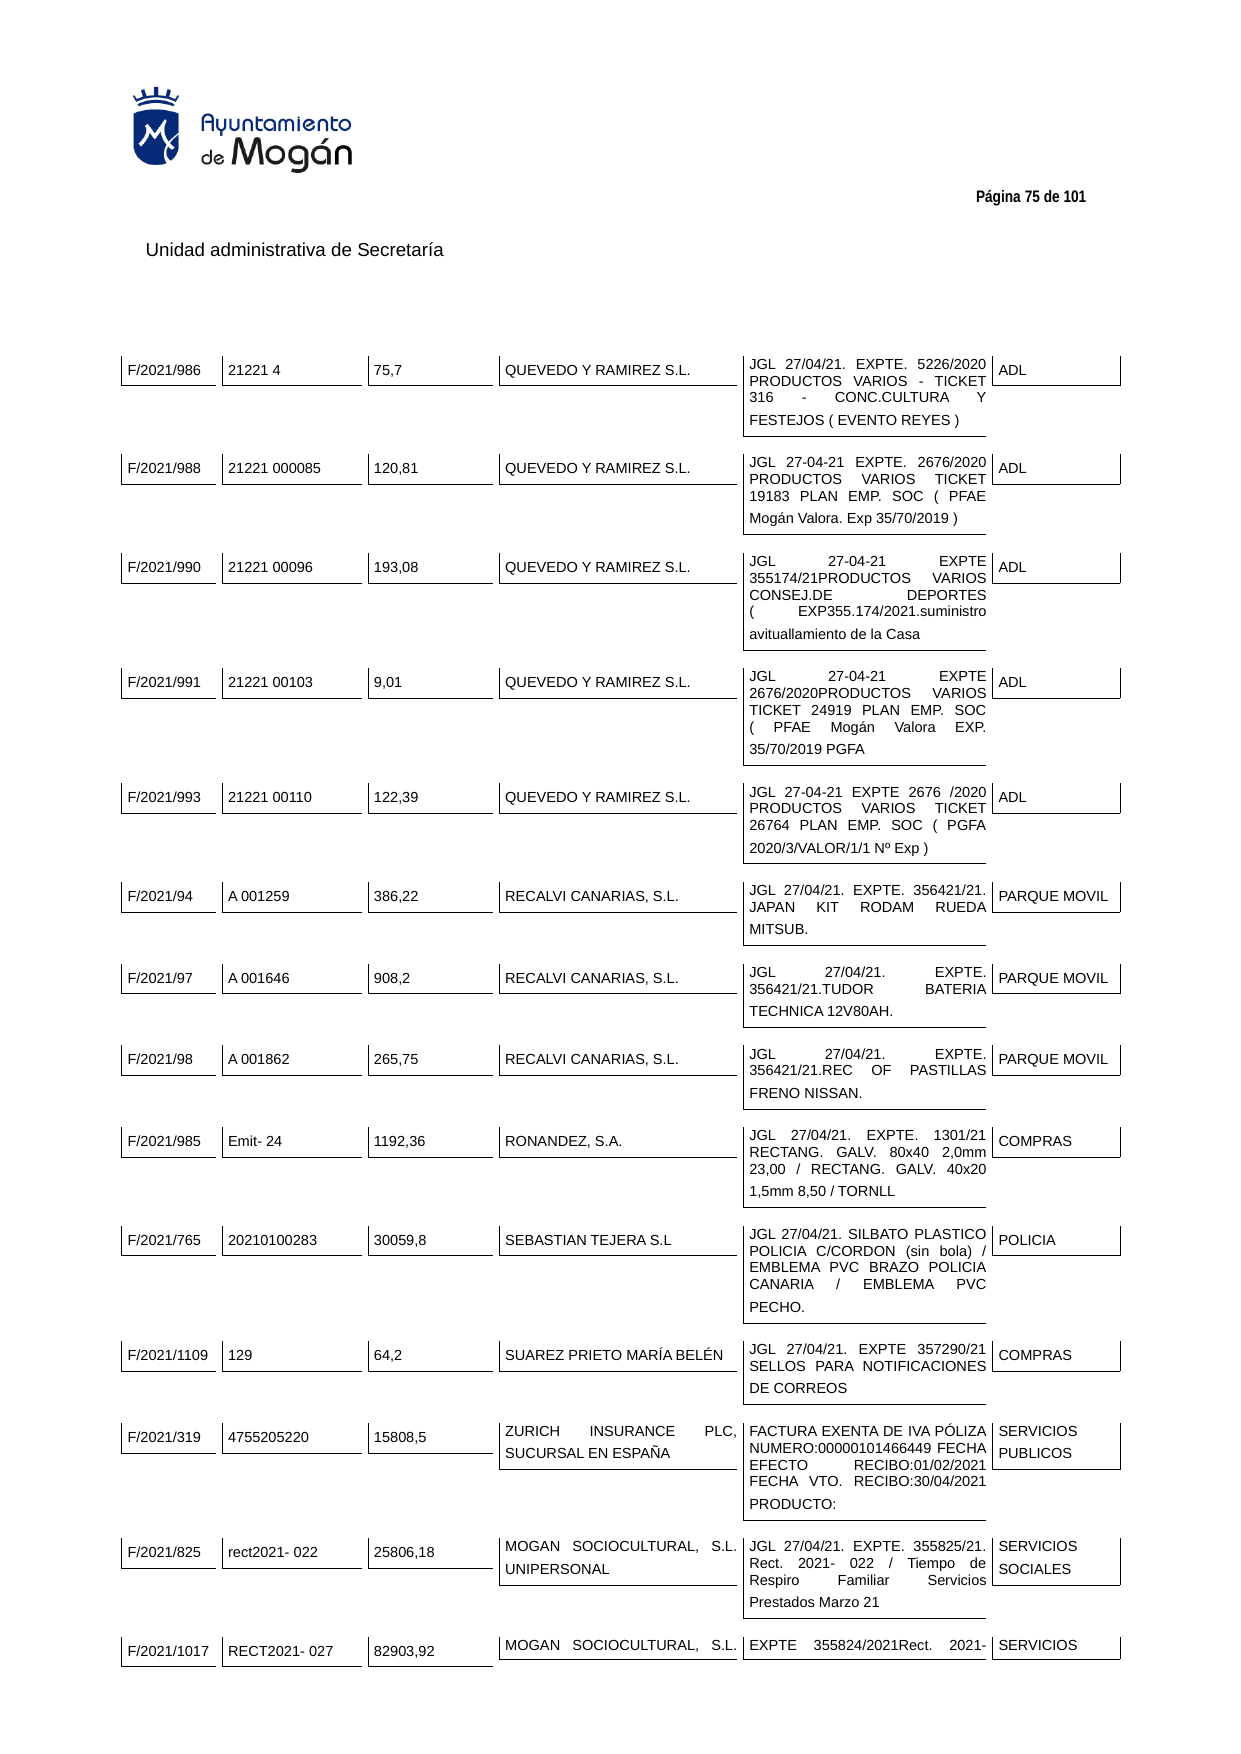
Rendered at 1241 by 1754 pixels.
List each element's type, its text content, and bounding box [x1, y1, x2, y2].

table_cell JGL 27/04/21. EXPTE. 1301/21 RECTANG. GALV. 80x40 2,0mm 23,00 / RECTANG. GALV. 40x20 1,5mm 8,50 / TORNLL [740, 1124, 989, 1223]
table_cell POLICIA [989, 1223, 1123, 1338]
table_cell JGL 27/04/21. EXPTE. 356421/21.REC OF PASTILLAS FRENO NISSAN. [740, 1043, 989, 1124]
table_cell F/2021/991 [118, 665, 219, 780]
table_cell 1192,36 [365, 1124, 496, 1223]
table_cell 82903,92 [365, 1634, 496, 1669]
table_cell PARQUE MOVIL [989, 961, 1123, 1042]
table_cell 15808,5 [365, 1420, 496, 1535]
table_cell RECALVI CANARIAS, S.L. [496, 961, 740, 1042]
table_cell F/2021/986 [118, 353, 219, 451]
table_cell JGL 27/04/21. EXPTE. 356421/21.TUDOR BATERIA TECHNICA 12V80AH. [740, 961, 989, 1042]
table_cell QUEVEDO Y RAMIREZ S.L. [496, 780, 740, 879]
table_cell MOGAN SOCIOCULTURAL, S.L. UNIPERSONAL [496, 1535, 740, 1634]
table_cell A 001646 [219, 961, 365, 1042]
table_cell JGL 27-04-21 EXPTE. 2676/2020 PRODUCTOS VARIOS TICKET 19183 PLAN EMP. SOC ( PFAE Mogán Valora. Exp 35/70/2019 ) [740, 451, 989, 550]
table_cell 21221 00103 [219, 665, 365, 780]
table_cell ADL [989, 550, 1123, 665]
table_cell 129 [219, 1338, 365, 1420]
table_cell rect2021- 022 [219, 1535, 365, 1634]
table_cell SERVICIOS [989, 1634, 1123, 1669]
table_cell F/2021/98 [118, 1043, 219, 1124]
table_cell JGL 27/04/21. EXPTE. 5226/2020 PRODUCTOS VARIOS - TICKET 316 - CONC.CULTURA Y FESTEJOS ( EVENTO REYES ) [740, 353, 989, 451]
table_cell 21221 00110 [219, 780, 365, 879]
table_cell QUEVEDO Y RAMIREZ S.L. [496, 550, 740, 665]
table_cell 193,08 [365, 550, 496, 665]
table_cell 21221 000085 [219, 451, 365, 550]
table_cell SEBASTIAN TEJERA S.L [496, 1223, 740, 1338]
table_cell F/2021/94 [118, 879, 219, 961]
table_cell 21221 4 [219, 353, 365, 451]
table_cell 908,2 [365, 961, 496, 1042]
table_cell JGL 27/04/21. EXPTE. 356421/21. JAPAN KIT RODAM RUEDA MITSUB. [740, 879, 989, 961]
table_cell F/2021/993 [118, 780, 219, 879]
table_cell 30059,8 [365, 1223, 496, 1338]
table_cell QUEVEDO Y RAMIREZ S.L. [496, 451, 740, 550]
table_cell RECALVI CANARIAS, S.L. [496, 879, 740, 961]
table_cell F/2021/825 [118, 1535, 219, 1634]
table_cell 21221 00096 [219, 550, 365, 665]
table_cell QUEVEDO Y RAMIREZ S.L. [496, 353, 740, 451]
table_cell FACTURA EXENTA DE IVA PÓLIZA NUMERO:00000101466449 FECHA EFECTO RECIBO:01/02/2021 FECHA VTO. RECIBO:30/04/2021 PRODUCTO: [740, 1420, 989, 1535]
table_cell 20210100283 [219, 1223, 365, 1338]
table_cell 122,39 [365, 780, 496, 879]
table_cell ADL [989, 665, 1123, 780]
table_cell RECT2021- 027 [219, 1634, 365, 1669]
table_cell 120,81 [365, 451, 496, 550]
table_cell JGL 27/04/21. SILBATO PLASTICO POLICIA C/CORDON (sin bola) / EMBLEMA PVC BRAZO POLICIA CANARIA / EMBLEMA PVC PECHO. [740, 1223, 989, 1338]
table_cell F/2021/990 [118, 550, 219, 665]
table_cell JGL 27/04/21. EXPTE. 355825/21. Rect. 2021- 022 / Tiempo de Respiro Familiar Servicios Prestados Marzo 21 [740, 1535, 989, 1634]
table_cell 25806,18 [365, 1535, 496, 1634]
table_cell 4755205220 [219, 1420, 365, 1535]
table_cell SERVICIOS SOCIALES [989, 1535, 1123, 1634]
table_cell ADL [989, 780, 1123, 879]
table_cell F/2021/97 [118, 961, 219, 1042]
table_cell JGL 27-04-21 EXPTE 2676 /2020 PRODUCTOS VARIOS TICKET 26764 PLAN EMP. SOC ( PGFA 2020/3/VALOR/1/1 Nº Exp ) [740, 780, 989, 879]
table_cell F/2021/765 [118, 1223, 219, 1338]
table_cell 9,01 [365, 665, 496, 780]
table_cell 386,22 [365, 879, 496, 961]
table_cell PARQUE MOVIL [989, 879, 1123, 961]
table_cell F/2021/1109 [118, 1338, 219, 1420]
table_cell RECALVI CANARIAS, S.L. [496, 1043, 740, 1124]
table_cell SERVICIOS PUBLICOS [989, 1420, 1123, 1535]
table_cell 265,75 [365, 1043, 496, 1124]
table_cell RONANDEZ, S.A. [496, 1124, 740, 1223]
picture [119, 66, 368, 190]
table_cell 75,7 [365, 353, 496, 451]
table_cell F/2021/319 [118, 1420, 219, 1535]
table_cell COMPRAS [989, 1338, 1123, 1420]
table_cell F/2021/988 [118, 451, 219, 550]
table_cell F/2021/985 [118, 1124, 219, 1223]
table_cell QUEVEDO Y RAMIREZ S.L. [496, 665, 740, 780]
table_cell JGL 27/04/21. EXPTE 357290/21 SELLOS PARA NOTIFICACIONES DE CORREOS [740, 1338, 989, 1420]
table_cell JGL 27-04-21 EXPTE 355174/21PRODUCTOS VARIOS CONSEJ.DE DEPORTES ( EXP355.174/2021.suministro avituallamiento de la Casa [740, 550, 989, 665]
table_cell F/2021/1017 [118, 1634, 219, 1669]
table_cell JGL 27-04-21 EXPTE 2676/2020PRODUCTOS VARIOS TICKET 24919 PLAN EMP. SOC ( PFAE Mogán Valora EXP. 35/70/2019 PGFA [740, 665, 989, 780]
table_cell ZURICH INSURANCE PLC, SUCURSAL EN ESPAÑA [496, 1420, 740, 1535]
table_cell 64,2 [365, 1338, 496, 1420]
table_cell SUAREZ PRIETO MARÍA BELÉN [496, 1338, 740, 1420]
table_cell EXPTE 355824/2021Rect. 2021- [740, 1634, 989, 1669]
table_cell MOGAN SOCIOCULTURAL, S.L. [496, 1634, 740, 1669]
table_cell A 001259 [219, 879, 365, 961]
table_cell Emit- 24 [219, 1124, 365, 1223]
table_cell ADL [989, 451, 1123, 550]
table_cell ADL [989, 353, 1123, 451]
table_cell A 001862 [219, 1043, 365, 1124]
table_cell PARQUE MOVIL [989, 1043, 1123, 1124]
table_cell COMPRAS [989, 1124, 1123, 1223]
